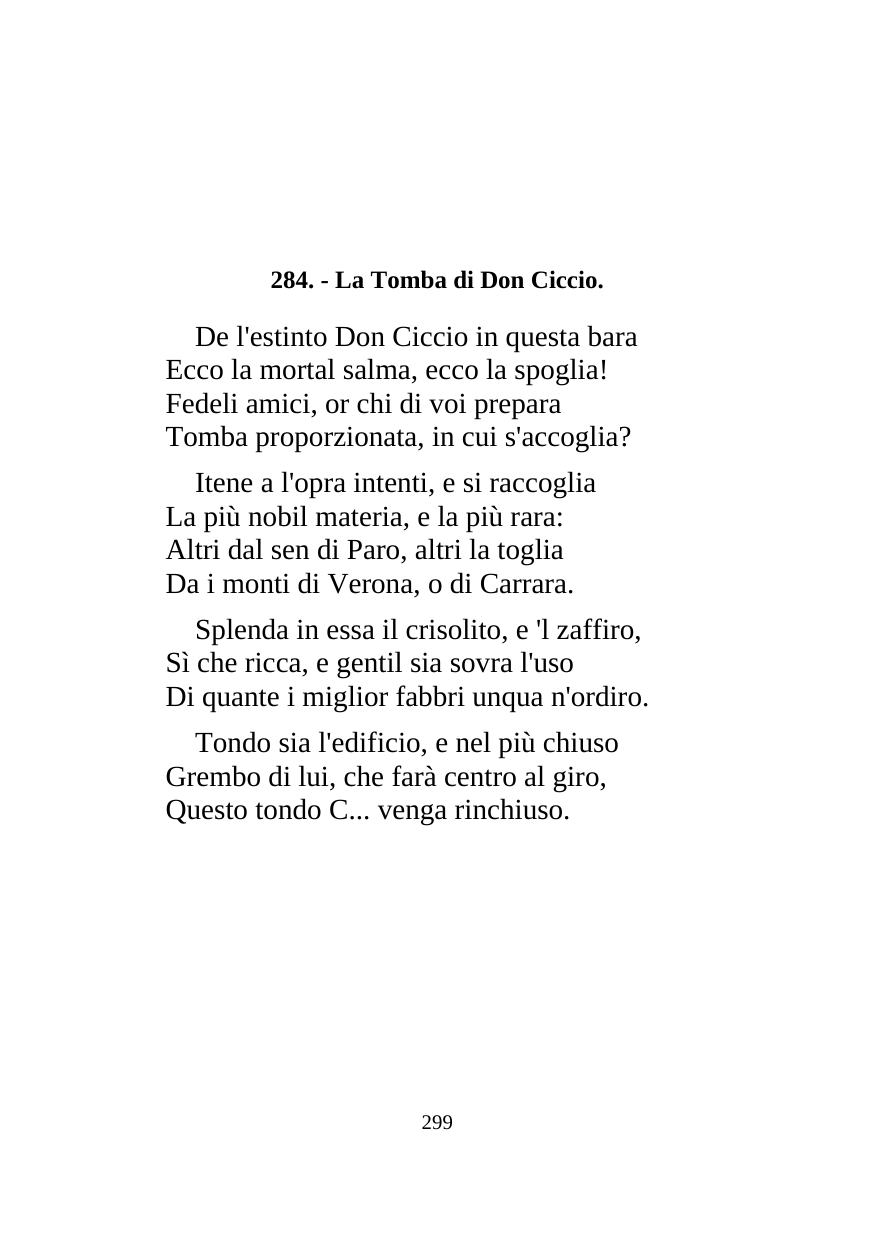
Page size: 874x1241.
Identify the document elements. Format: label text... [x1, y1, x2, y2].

text 284. - La Tomba di Don Ciccio. [106, 265, 768, 294]
text De l'estinto Don Ciccio in questa bara Ecco la mortal salma, ecco la spoglia! Fedeli amici, or chi di voi prepara Tomba proporzionata, in cui s'accoglia? [165, 319, 768, 453]
text Itene a l'opra intenti, e si raccoglia La più nobil materia, e la più rara: Altri dal sen di Paro, altri la toglia Da i monti di Verona, o di Carrara. [165, 465, 768, 599]
text Splenda in essa il crisolito, e 'l zaffiro, Sì che ricca, e gentil sia sovra l'uso Di quante i miglior fabbri unqua n'ordiro. [165, 612, 768, 713]
text Tondo sia l'edificio, e nel più chiuso Grembo di lui, che farà centro al giro, Questo tondo C... venga rinchiuso. [165, 725, 768, 826]
